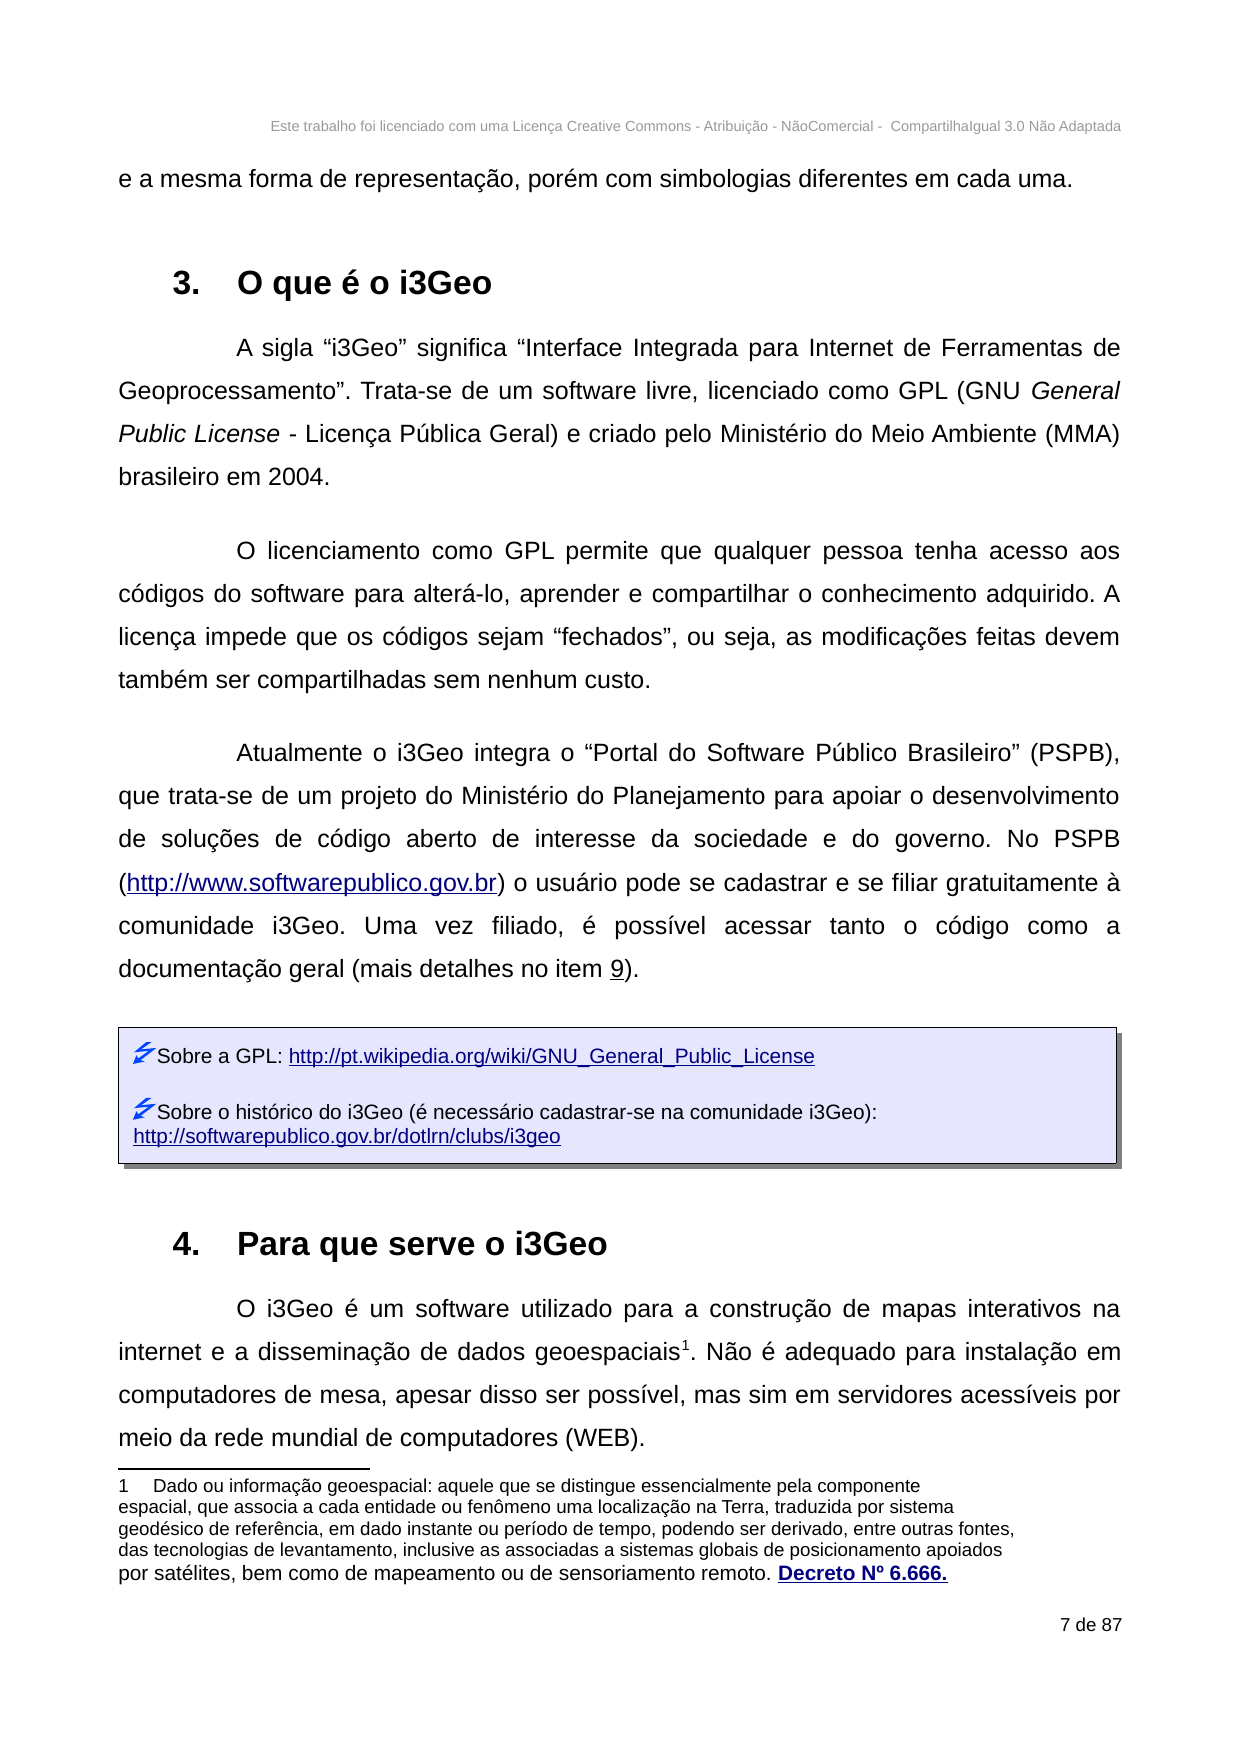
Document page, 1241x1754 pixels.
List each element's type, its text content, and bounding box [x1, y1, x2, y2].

text espacial, que associa a cada entidade ou fenômeno uma localização na Terra, traduzida por sistema [118, 1496, 1122, 1518]
text Sobre a GPL: http://pt.wikipedia.org/wiki/GNU_General_Public_License [119, 1028, 1116, 1068]
text Atualmente o i3Geo integra o “Portal do Software Público Brasileiro” (PSPB), que trata-se de um projeto do Ministério do Planejamento para apoiar o desenvolvimento de soluções de código aberto de interesse da sociedade e do governo. No PSPB (http://www.softwarepublico.gov.br) o usuário pode se cadastrar e se filiar gratuitamente à comunidade i3Geo. Uma vez filiado, é possível acessar tanto o código como a documentação geral (mais detalhes no item 9). [118, 738, 1122, 983]
text por satélites, bem como de mapeamento ou de sensoriamento remoto. Decreto Nº 6.666. [118, 1561, 1122, 1585]
subtitle Para que serve o i3Geo [163, 1223, 1077, 1262]
subtitle O que é o i3Geo [163, 263, 1077, 301]
text geodésico de referência, em dado instante ou período de tempo, podendo ser derivado, entre outras fontes, [118, 1518, 1122, 1539]
text Sobre o histórico do i3Geo (é necessário cadastrar-se na comunidade i3Geo): http://softwarepublico.gov.br/dotlrn/clubs/i3geo [119, 1083, 1116, 1163]
text A sigla “i3Geo” significa “Interface Integrada para Internet de Ferramentas de Geoprocessamento”. Trata-se de um software livre, licenciado como GPL (GNU General Public License - Licença Pública Geral) e criado pelo Ministério do Meio Ambiente (MMA) brasileiro em 2004. [118, 333, 1122, 491]
text e a mesma forma de representação, porém com simbologias diferentes em cada uma. [118, 164, 1122, 193]
text das tecnologias de levantamento, inclusive as associadas a sistemas globais de posicionamento apoiados [118, 1539, 1122, 1561]
text Dado ou informação geoespacial: aquele que se distingue essencialmente pela componente [118, 1474, 1122, 1496]
text O i3Geo é um software utilizado para a construção de mapas interativos na internet e a disseminação de dados geoespaciais. Não é adequado para instalação em computadores de mesa, apesar disso ser possível, mas sim em servidores acessíveis por meio da rede mundial de computadores (WEB). [118, 1294, 1122, 1452]
text O licenciamento como GPL permite que qualquer pessoa tenha acesso aos códigos do software para alterá-lo, aprender e compartilhar o conhecimento adquirido. A licença impede que os códigos sejam “fechados”, ou seja, as modificações feitas devem também ser compartilhadas sem nenhum custo. [118, 536, 1122, 694]
